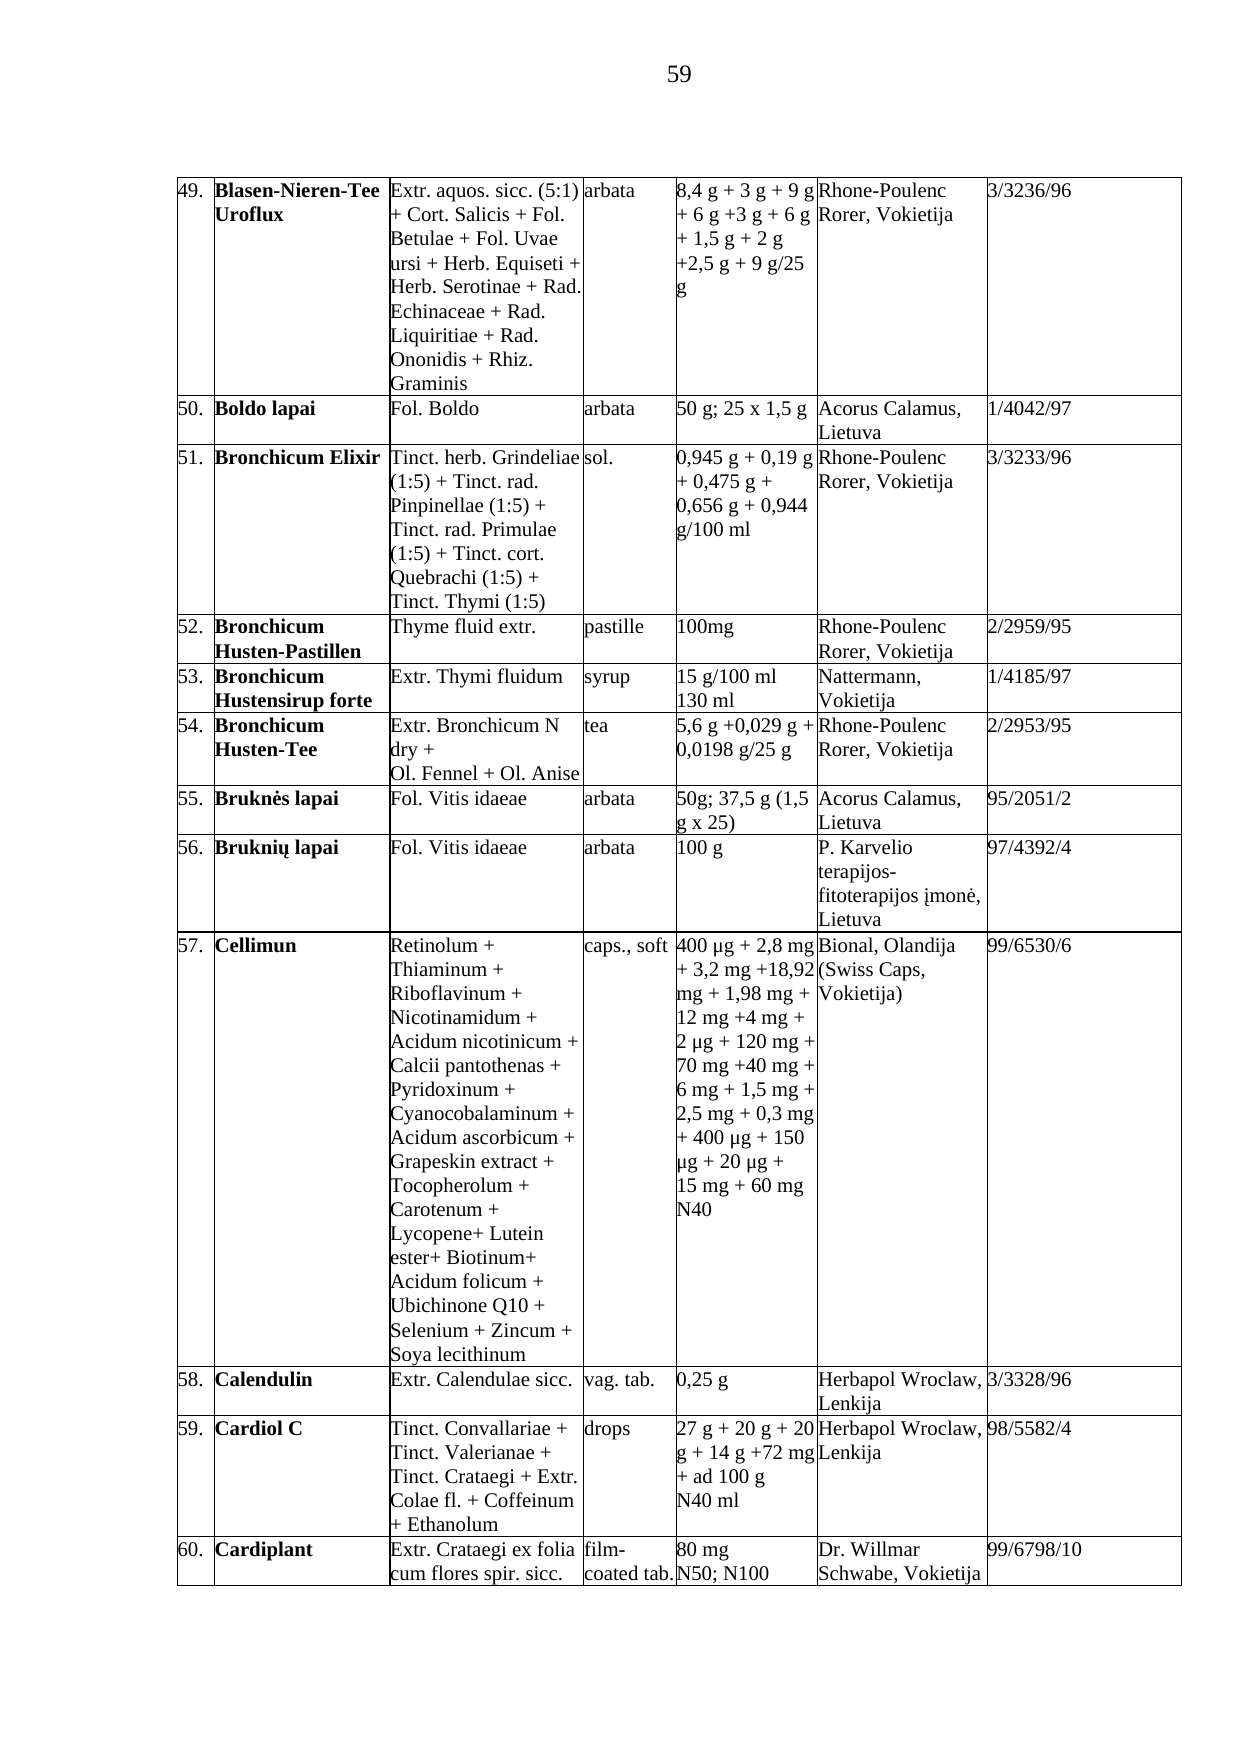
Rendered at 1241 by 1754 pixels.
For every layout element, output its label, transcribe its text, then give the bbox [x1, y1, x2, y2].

table_cell 51. [178, 445, 214, 613]
table_cell 15 g/100 ml 130 ml [677, 664, 817, 712]
table_cell 58. [178, 1367, 214, 1415]
table_cell 50g; 37,5 g (1,5 g x 25) [677, 786, 817, 834]
table_cell pastille [584, 615, 676, 663]
table_cell Fol. Vitis idaeae [391, 786, 583, 834]
table_cell Cardiol C [215, 1416, 389, 1536]
table_cell 2/2953/95 [988, 713, 1181, 785]
table_cell 50. [178, 396, 214, 444]
table_cell 99/6798/10 [988, 1537, 1181, 1585]
table_cell 100 g [677, 835, 817, 931]
table_cell 27 g + 20 g + 20 g + 14 g +72 mg + ad 100 g N40 ml [677, 1416, 817, 1536]
table_cell 57. [178, 933, 214, 1366]
table_cell 52. [178, 615, 214, 663]
table_cell syrup [584, 664, 676, 712]
table_cell Bronchicum Husten-Tee [215, 713, 389, 785]
table_cell 400 μg + 2,8 mg + 3,2 mg +18,92 mg + 1,98 mg + 12 mg +4 mg + 2 μg + 120 mg + 70 mg +40 mg + 6 mg + 1,5 mg + 2,5 mg + 0,3 mg + 400 μg + 150 μg + 20 μg + 15 mg + 60 mg N40 [677, 933, 817, 1366]
table_cell arbata [584, 835, 676, 931]
table_cell P. Karvelio terapijos-fitoterapijos įmonė, Lietuva [818, 835, 987, 931]
table_cell Rhone-Poulenc Rorer, Vokietija [818, 615, 987, 663]
table_cell Bronchicum Hustensirup forte [215, 664, 389, 712]
table_cell 98/5582/4 [988, 1416, 1181, 1536]
table_cell Extr. aquos. sicc. (5:1) + Cort. Salicis + Fol. Betulae + Fol. Uvae ursi + Herb. Equiseti + Herb. Serotinae + Rad. Echinaceae + Rad. Liquiritiae + Rad. Ononidis + Rhiz. Graminis [391, 178, 583, 395]
table_cell 95/2051/2 [988, 786, 1181, 834]
table_cell Bronchicum Husten-Pastillen [215, 615, 389, 663]
table_cell 80 mg N50; N100 [677, 1537, 817, 1585]
table_cell drops [584, 1416, 676, 1536]
table_cell 2/2959/95 [988, 615, 1181, 663]
table_cell arbata [584, 786, 676, 834]
table_cell 3/3233/96 [988, 445, 1181, 613]
table_cell Cellimun [215, 933, 389, 1366]
table_cell Extr. Thymi fluidum [391, 664, 583, 712]
table_cell 0,25 g [677, 1367, 817, 1415]
table_cell Calendulin [215, 1367, 389, 1415]
table_cell 1/4042/97 [988, 396, 1181, 444]
table_cell Fol. Vitis idaeae [391, 835, 583, 931]
table_cell Extr. Bronchicum N dry + Ol. Fennel + Ol. Anise [391, 713, 583, 785]
table_cell 0,945 g + 0,19 g + 0,475 g + 0,656 g + 0,944 g/100 ml [677, 445, 817, 613]
table_cell 8,4 g + 3 g + 9 g + 6 g +3 g + 6 g + 1,5 g + 2 g +2,5 g + 9 g/25 g [677, 178, 817, 395]
table_cell Extr. Crataegi ex folia cum flores spir. sicc. [391, 1537, 583, 1585]
table_cell Rhone-Poulenc Rorer, Vokietija [818, 445, 987, 613]
table_cell Tinct. Convallariae + Tinct. Valerianae + Tinct. Crataegi + Extr. Colae fl. + Coffeinum + Ethanolum [391, 1416, 583, 1536]
table_cell Bruknių lapai [215, 835, 389, 931]
table_cell Nattermann, Vokietija [818, 664, 987, 712]
table_cell 49. [178, 178, 214, 395]
table_cell 50 g; 25 x 1,5 g [677, 396, 817, 444]
table_cell Thyme fluid extr. [391, 615, 583, 663]
table_cell Dr. Willmar Schwabe, Vokietija [818, 1537, 987, 1585]
table_cell Bruknės lapai [215, 786, 389, 834]
table_cell Fol. Boldo [391, 396, 583, 444]
table_cell vag. tab. [584, 1367, 676, 1415]
table_cell 99/6530/6 [988, 933, 1181, 1366]
table_cell Herbapol Wroclaw, Lenkija [818, 1367, 987, 1415]
table_cell 53. [178, 664, 214, 712]
table_cell 3/3236/96 [988, 178, 1181, 395]
table_cell film-coated tab. [584, 1537, 676, 1585]
table_cell Acorus Calamus, Lietuva [818, 786, 987, 834]
table_cell 60. [178, 1537, 214, 1585]
table_cell Rhone-Poulenc Rorer, Vokietija [818, 178, 987, 395]
table_cell Bronchicum Elixir [215, 445, 389, 613]
table_cell 97/4392/4 [988, 835, 1181, 931]
table_cell Boldo lapai [215, 396, 389, 444]
table_cell Acorus Calamus, Lietuva [818, 396, 987, 444]
table_cell 56. [178, 835, 214, 931]
table_cell 55. [178, 786, 214, 834]
table_cell arbata [584, 178, 676, 395]
table_cell Retinolum + Thiaminum + Riboflavinum + Nicotinamidum + Acidum nicotinicum + Calcii pantothenas + Pyridoxinum + Cyanocobalaminum + Acidum ascorbicum + Grapeskin extract + Tocopherolum + Carotenum + Lycopene+ Lutein ester+ Biotinum+ Acidum folicum + Ubichinone Q10 + Selenium + Zincum + Soya lecithinum [391, 933, 583, 1366]
table_cell 59. [178, 1416, 214, 1536]
table_cell 1/4185/97 [988, 664, 1181, 712]
table_cell sol. [584, 445, 676, 613]
table_cell 54. [178, 713, 214, 785]
table_cell 100mg [677, 615, 817, 663]
table_cell Blasen-Nieren-Tee Uroflux [215, 178, 389, 395]
table_cell Tinct. herb. Grindeliae (1:5) + Tinct. rad. Pinpinellae (1:5) + Tinct. rad. Primulae (1:5) + Tinct. cort. Quebrachi (1:5) + Tinct. Thymi (1:5) [391, 445, 583, 613]
table_cell 5,6 g +0,029 g + 0,0198 g/25 g [677, 713, 817, 785]
table_cell Rhone-Poulenc Rorer, Vokietija [818, 713, 987, 785]
table_cell Herbapol Wroclaw, Lenkija [818, 1416, 987, 1536]
table_cell Extr. Calendulae sicc. [391, 1367, 583, 1415]
table_cell tea [584, 713, 676, 785]
table_cell arbata [584, 396, 676, 444]
table_cell Bional, Olandija (Swiss Caps, Vokietija) [818, 933, 987, 1366]
table_cell caps., soft [584, 933, 676, 1366]
table_cell Cardiplant [215, 1537, 389, 1585]
table_cell 3/3328/96 [988, 1367, 1181, 1415]
